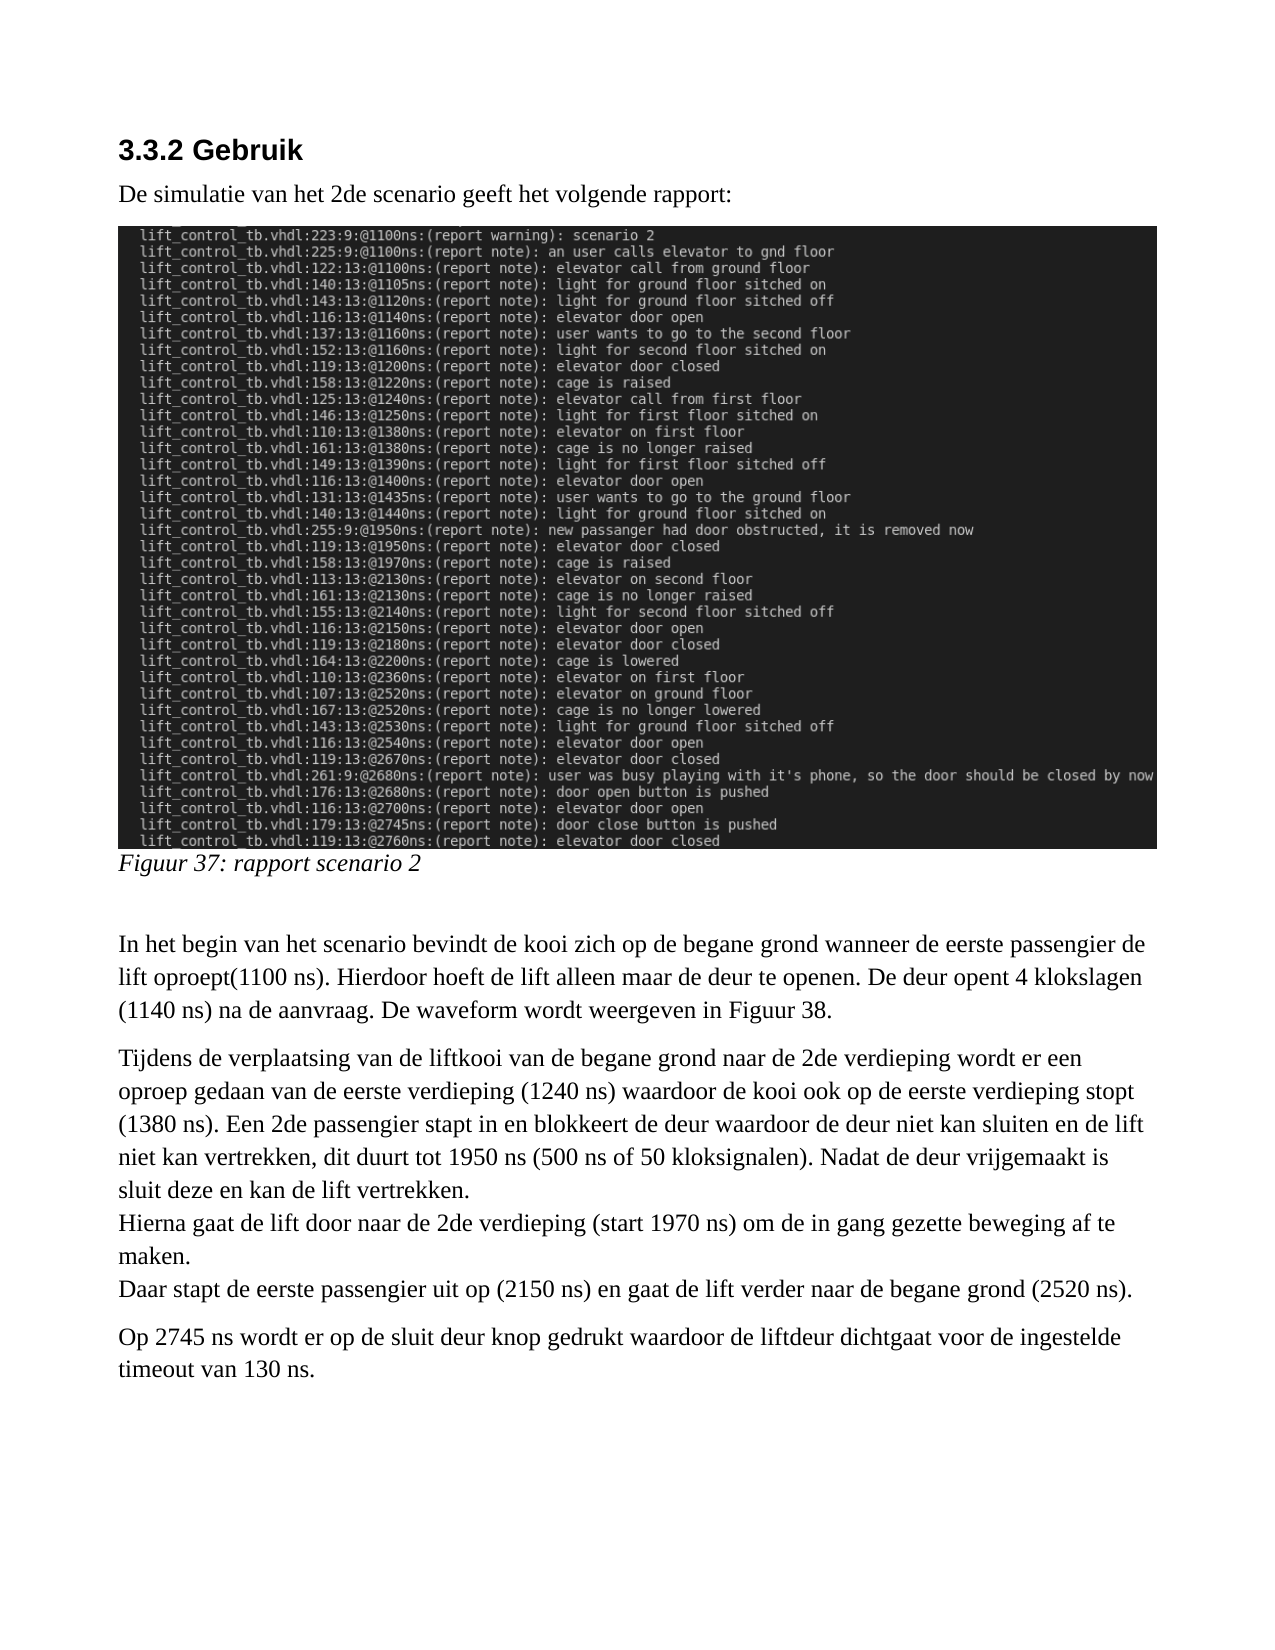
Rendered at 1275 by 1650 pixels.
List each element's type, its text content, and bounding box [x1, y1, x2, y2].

picture [118, 226, 1157, 849]
text De simulatie van het 2de scenario geeft het volgende rapport: [118, 179, 1157, 208]
text In het begin van het scenario bevindt de kooi zich op de begane grond wanneer de eerste passengier de lift oproept(1100 ns). Hierdoor hoeft de lift alleen maar de deur te openen. De deur opent 4 klokslagen (1140 ns) na de aanvraag. De waveform wordt weergeven in Figuur 38. [118, 929, 1157, 1024]
subtitle Gebruik [118, 133, 1157, 166]
text Op 2745 ns wordt er op de sluit deur knop gedrukt waardoor de liftdeur dichtgaat voor de ingestelde timeout van 130 ns. [118, 1322, 1157, 1383]
text Tijdens de verplaatsing van de liftkooi van de begane grond naar de 2de verdieping wordt er een oproep gedaan van de eerste verdieping (1240 ns) waardoor de kooi ook op de eerste verdieping stopt (1380 ns). Een 2de passengier stapt in en blokkeert de deur waardoor de deur niet kan sluiten en de lift niet kan vertrekken, dit duurt tot 1950 ns (500 ns of 50 kloksignalen). Nadat de deur vrijgemaakt is sluit deze en kan de lift vertrekken. Hierna gaat de lift door naar de 2de verdieping (start 1970 ns) om de in gang gezette beweging af te maken. Daar stapt de eerste passengier uit op (2150 ns) en gaat de lift verder naar de begane grond (2520 ns). [118, 1043, 1157, 1303]
text Figuur 37: rapport scenario 2 [118, 849, 1157, 877]
